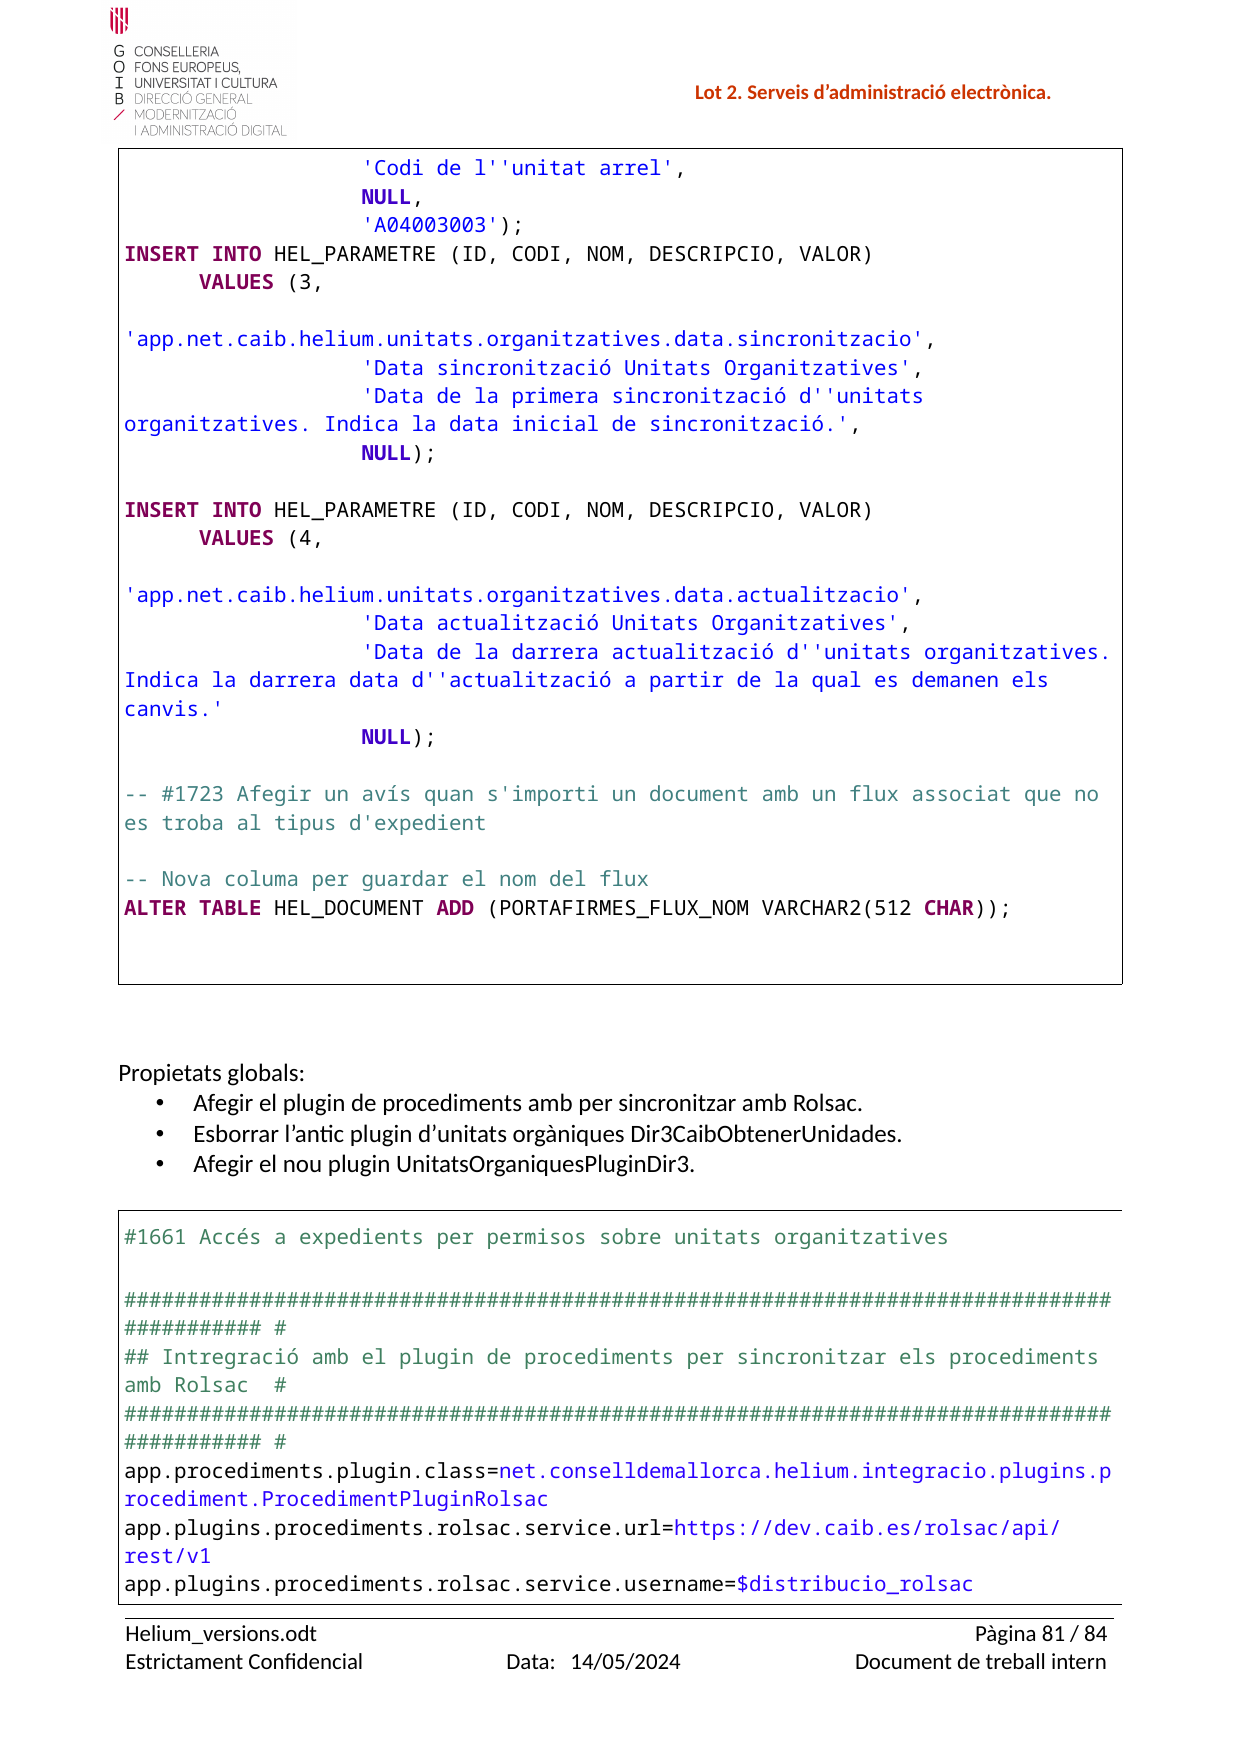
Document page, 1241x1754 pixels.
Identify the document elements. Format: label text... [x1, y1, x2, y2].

list Afegir el plugin de procediments amb per sincronitzar amb Rolsac. [156, 1087, 1122, 1118]
table_header 'Codi de l''unitat arrel', NULL, 'A04003003'); INSERT INTO HEL_PARAMETRE (ID, CODI, NOM, DESCRIPCIO, VALOR) VALUES (3, 'app.net.caib.helium.unitats.organitzatives.data.sincronitzacio', 'Data sincronització Unitats Organitzatives', 'Data de la primera sincronització d''unitats organitzatives. Indica la data inicial de sincronització.', NULL); INSERT INTO HEL_PARAMETRE (ID, CODI, NOM, DESCRIPCIO, VALOR) VALUES (4, 'app.net.caib.helium.unitats.organitzatives.data.actualitzacio', 'Data actualització Unitats Organitzatives', 'Data de la darrera actualització d''unitats organitzatives. Indica la darrera data d''actualització a partir de la qual es demanen els canvis.' NULL); -- #1723 Afegir un avís quan s'importi un document amb un flux associat que no es troba al tipus d'expedient -- Nova columa per guardar el nom del flux ALTER TABLE HEL_DOCUMENT ADD (PORTAFIRMES_FLUX_NOM VARCHAR2(512 CHAR)); [119, 149, 1122, 984]
table_header #1661 Accés a expedients per permisos sobre unitats organitzatives ########################################################################################## # ## Intregració amb el plugin de procediments per sincronitzar els procediments amb Rolsac # ########################################################################################## # app.procediments.plugin.class=net.conselldemallorca.helium.integracio.plugins.procediment.ProcedimentPluginRolsac app.plugins.procediments.rolsac.service.url=https://dev.caib.es/rolsac/api/rest/v1 app.plugins.procediments.rolsac.service.username=$distribucio_rolsac [119, 1211, 1122, 1604]
picture [100, 0, 297, 144]
text Propietats globals: [118, 1057, 1122, 1087]
list Esborrar l’antic plugin d’unitats orgàniques Dir3CaibObtenerUnidades. [156, 1118, 1122, 1148]
list Afegir el nou plugin UnitatsOrganiquesPluginDir3. [156, 1148, 1122, 1179]
